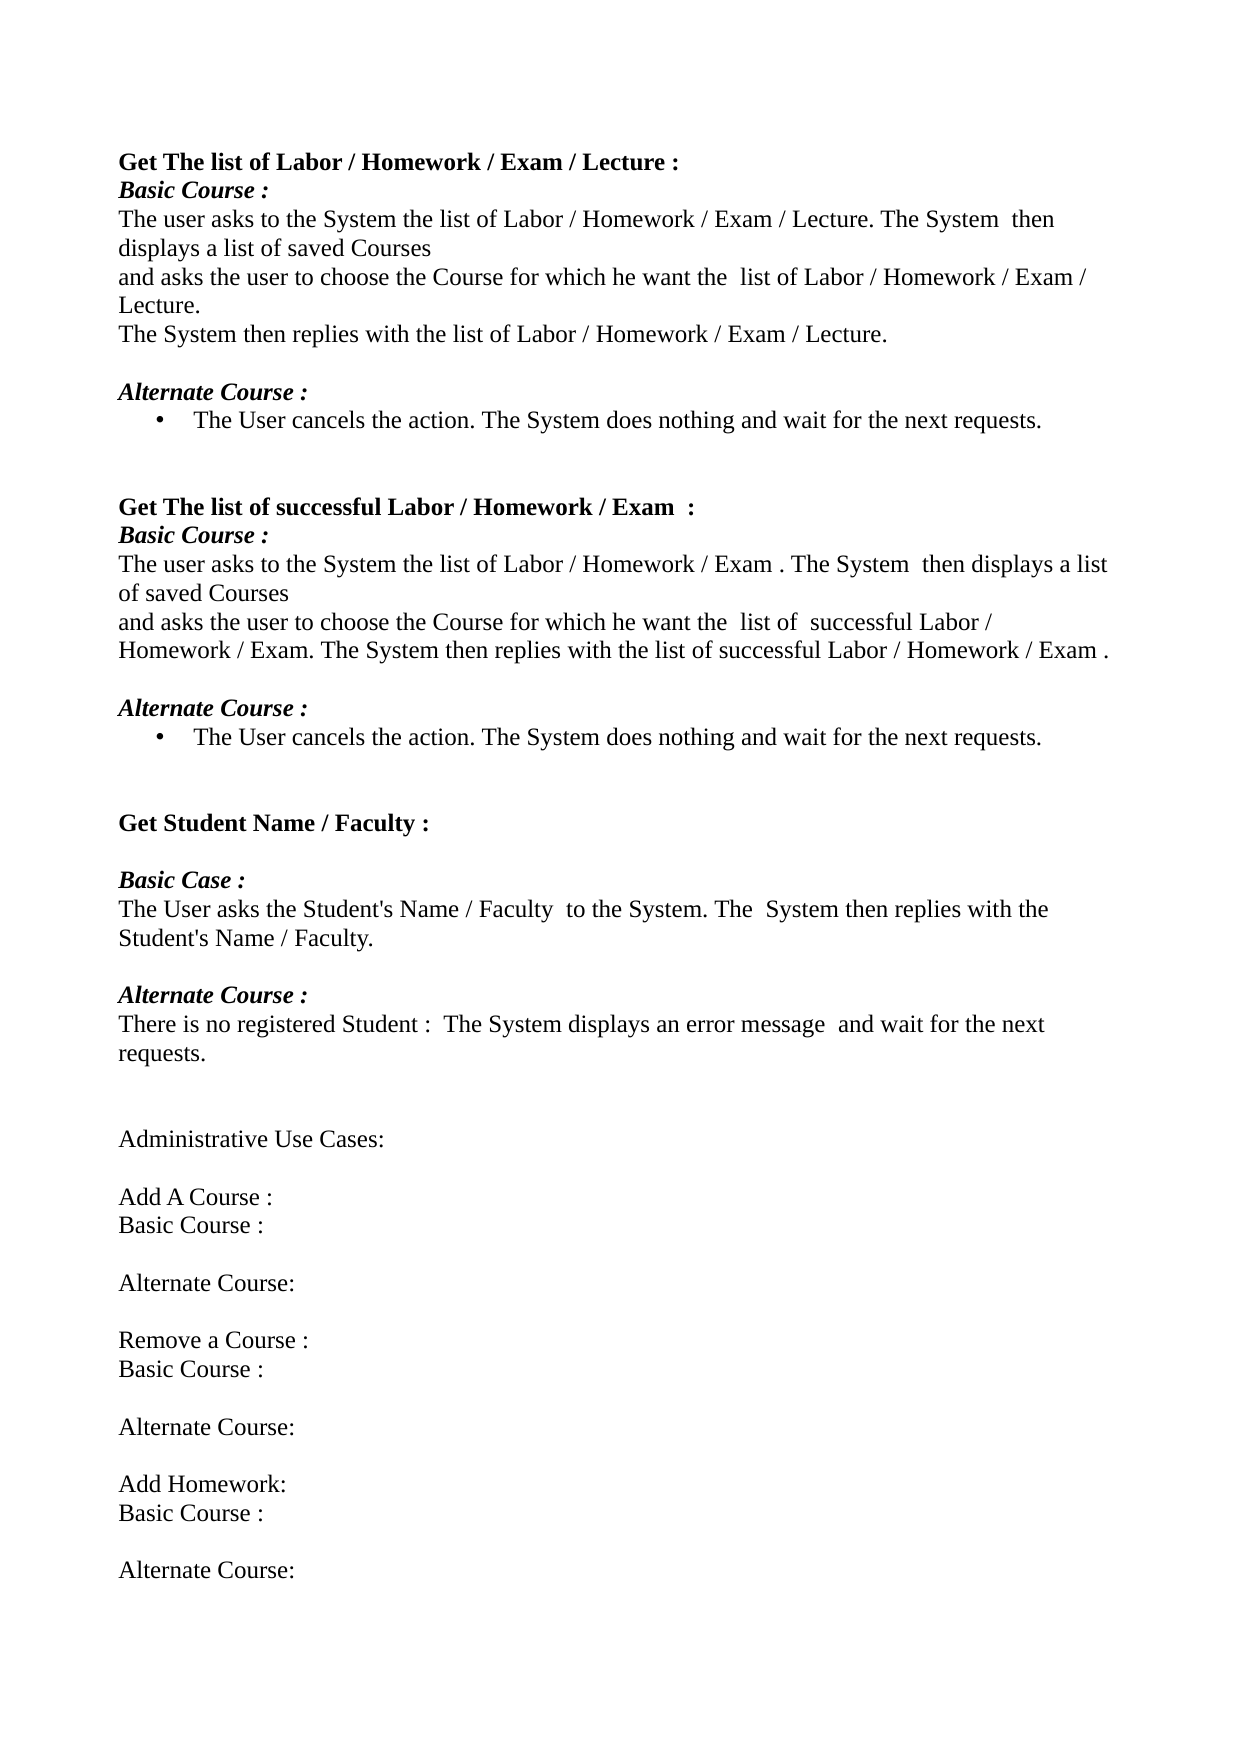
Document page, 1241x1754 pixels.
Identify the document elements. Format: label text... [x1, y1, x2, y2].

text Get Student Name / Faculty : [118, 808, 1122, 837]
text Basic Course : [118, 521, 1122, 549]
list The User cancels the action. The System does nothing and wait for the next requests. [156, 406, 1122, 434]
text and asks the user to choose the Course for which he want the list of Labor / Homework / Exam / Lecture. [118, 262, 1122, 319]
text Add A Course : [118, 1182, 1122, 1211]
text Alternate Course : [118, 693, 1122, 722]
text Get The list of successful Labor / Homework / Exam : [118, 492, 1122, 521]
text The System then replies with the list of Labor / Homework / Exam / Lecture. [118, 319, 1122, 348]
text Alternate Course: [118, 1268, 1122, 1297]
text Basic Course : [118, 1354, 1122, 1383]
text Get The list of Labor / Homework / Exam / Lecture : [118, 147, 1122, 176]
list The User cancels the action. The System does nothing and wait for the next requests. [156, 722, 1122, 751]
text Alternate Course : [118, 377, 1122, 406]
text and asks the user to choose the Course for which he want the list of successful Labor / Homework / Exam. The System then replies with the list of successful Labor / Homework / Exam . [118, 607, 1122, 664]
text Basic Case : [118, 866, 1122, 894]
text Basic Course : [118, 1211, 1122, 1239]
text Basic Course : [118, 176, 1122, 204]
text The user asks to the System the list of Labor / Homework / Exam . The System then displays a list of saved Courses [118, 549, 1122, 607]
text The user asks to the System the list of Labor / Homework / Exam / Lecture. The System then displays a list of saved Courses [118, 204, 1122, 262]
text Alternate Course : [118, 981, 1122, 1009]
text There is no registered Student : The System displays an error message and wait for the next requests. [118, 1009, 1122, 1067]
text Basic Course : [118, 1498, 1122, 1527]
text Add Homework: [118, 1469, 1122, 1498]
text Alternate Course: [118, 1556, 1122, 1584]
text Remove a Course : [118, 1326, 1122, 1354]
text Alternate Course: [118, 1412, 1122, 1441]
text Administrative Use Cases: [118, 1124, 1122, 1153]
text The User asks the Student's Name / Faculty to the System. The System then replies with the Student's Name / Faculty. [118, 894, 1122, 952]
